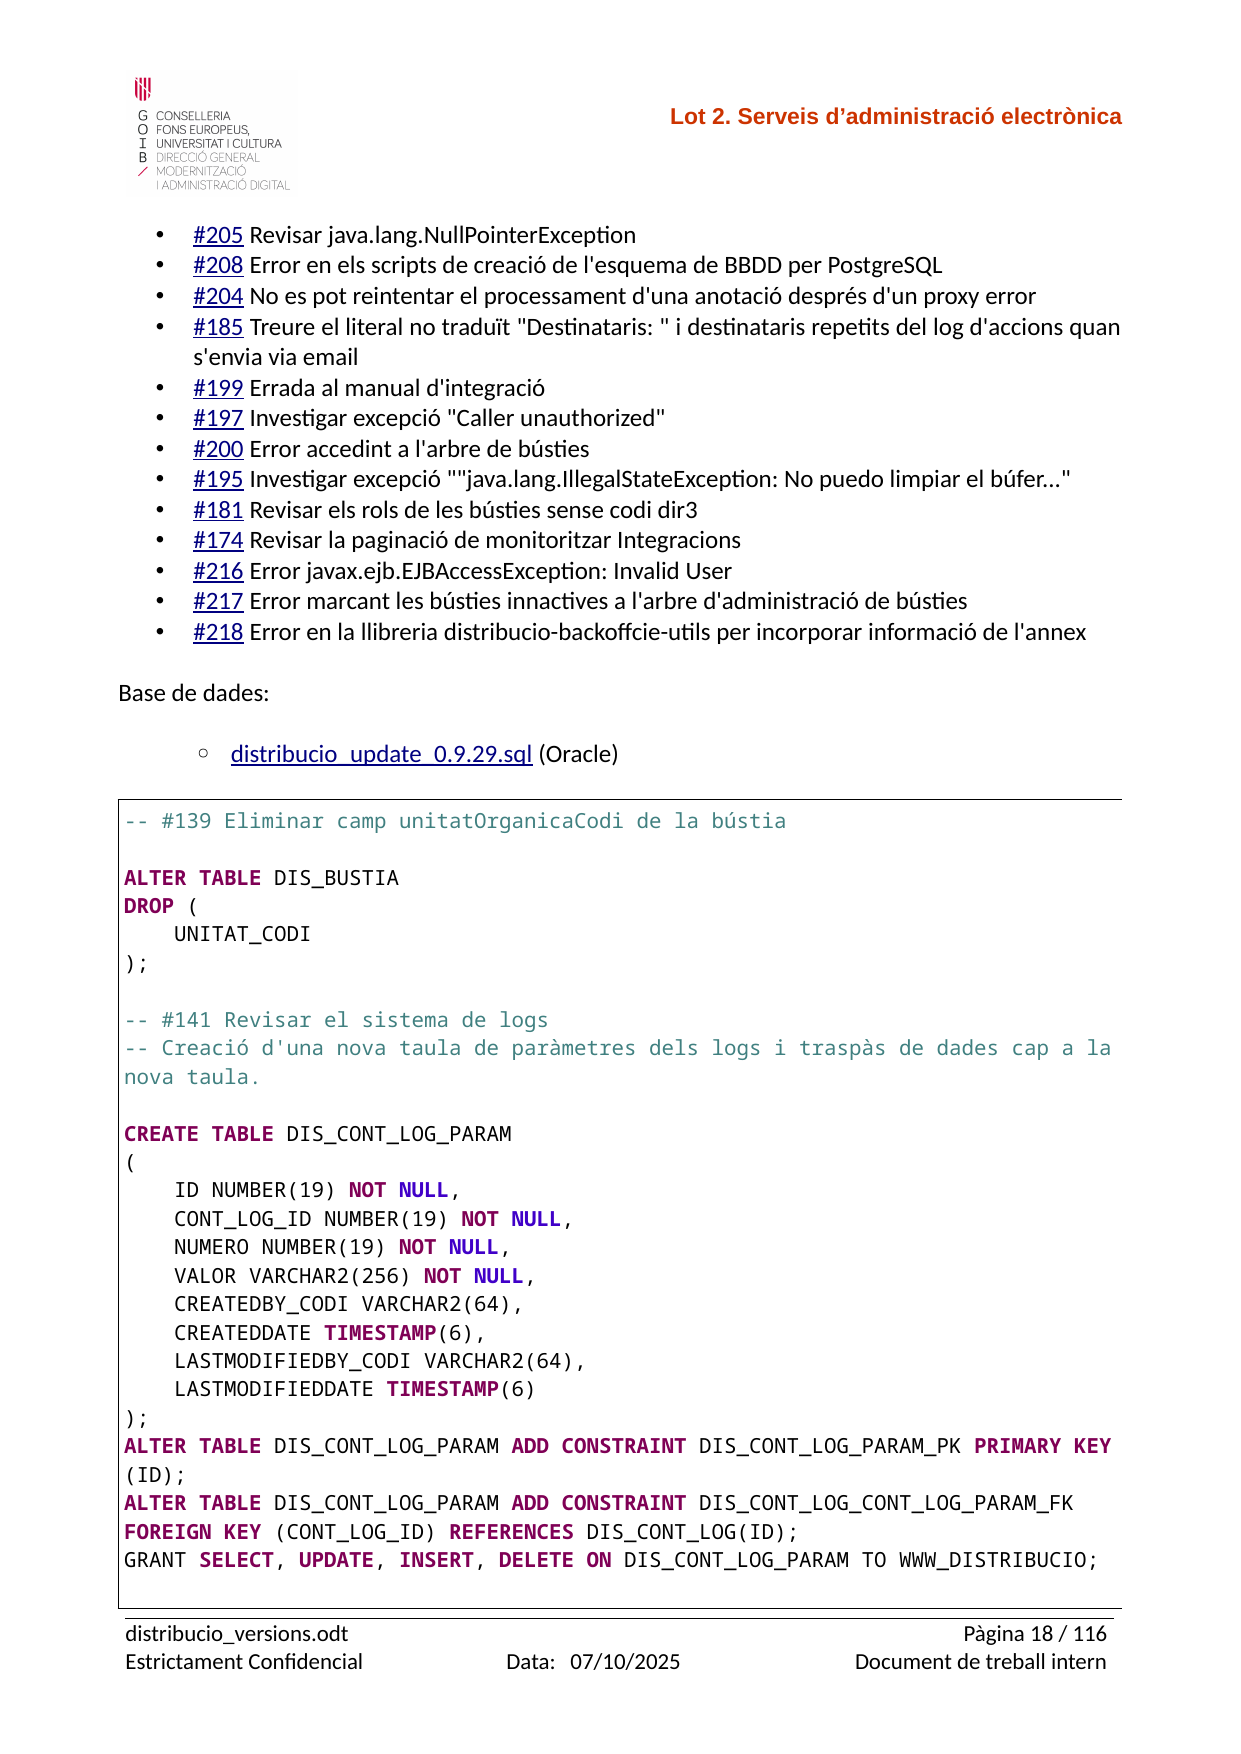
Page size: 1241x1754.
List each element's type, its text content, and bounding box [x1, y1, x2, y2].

text Base de dades: [118, 677, 1122, 707]
list #195 Investigar excepció ""java.lang.IllegalStateException: No puedo limpiar el búfer..." [156, 463, 1122, 494]
picture [126, 70, 299, 197]
list #199 Errada al manual d'integració [156, 372, 1122, 402]
table_header -- #139 Eliminar camp unitatOrganicaCodi de la bústia ALTER TABLE DIS_BUSTIA DROP ( UNITAT_CODI ); -- #141 Revisar el sistema de logs -- Creació d'una nova taula de paràmetres dels logs i traspàs de dades cap a la nova taula. CREATE TABLE DIS_CONT_LOG_PARAM ( ID NUMBER(19) NOT NULL, CONT_LOG_ID NUMBER(19) NOT NULL, NUMERO NUMBER(19) NOT NULL, VALOR VARCHAR2(256) NOT NULL, CREATEDBY_CODI VARCHAR2(64), CREATEDDATE TIMESTAMP(6), LASTMODIFIEDBY_CODI VARCHAR2(64), LASTMODIFIEDDATE TIMESTAMP(6) ); ALTER TABLE DIS_CONT_LOG_PARAM ADD CONSTRAINT DIS_CONT_LOG_PARAM_PK PRIMARY KEY (ID); ALTER TABLE DIS_CONT_LOG_PARAM ADD CONSTRAINT DIS_CONT_LOG_CONT_LOG_PARAM_FK FOREIGN KEY (CONT_LOG_ID) REFERENCES DIS_CONT_LOG(ID); GRANT SELECT, UPDATE, INSERT, DELETE ON DIS_CONT_LOG_PARAM TO WWW_DISTRIBUCIO; [119, 800, 1122, 1608]
list #185 Treure el literal no traduït "Destinataris: " i destinataris repetits del log d'accions quan s'envia via email [156, 311, 1122, 372]
list #197 Investigar excepció "Caller unauthorized" [156, 402, 1122, 433]
list #181 Revisar els rols de les bústies sense codi dir3 [156, 494, 1122, 524]
list #174 Revisar la paginació de monitoritzar Integracions [156, 524, 1122, 555]
list #216 Error javax.ejb.EJBAccessException: Invalid User [156, 555, 1122, 585]
list #205 Revisar java.lang.NullPointerException [156, 219, 1122, 250]
list #204 No es pot reintentar el processament d'una anotació després d'un proxy error [156, 280, 1122, 311]
list distribucio_update_0.9.29.sql (Oracle) [193, 738, 1122, 768]
list #200 Error accedint a l'arbre de bústies [156, 433, 1122, 463]
list #217 Error marcant les bústies innactives a l'arbre d'administració de bústies [156, 585, 1122, 616]
list #208 Error en els scripts de creació de l'esquema de BBDD per PostgreSQL [156, 250, 1122, 280]
list #218 Error en la llibreria distribucio-backoffcie-utils per incorporar informació de l'annex [156, 616, 1122, 646]
